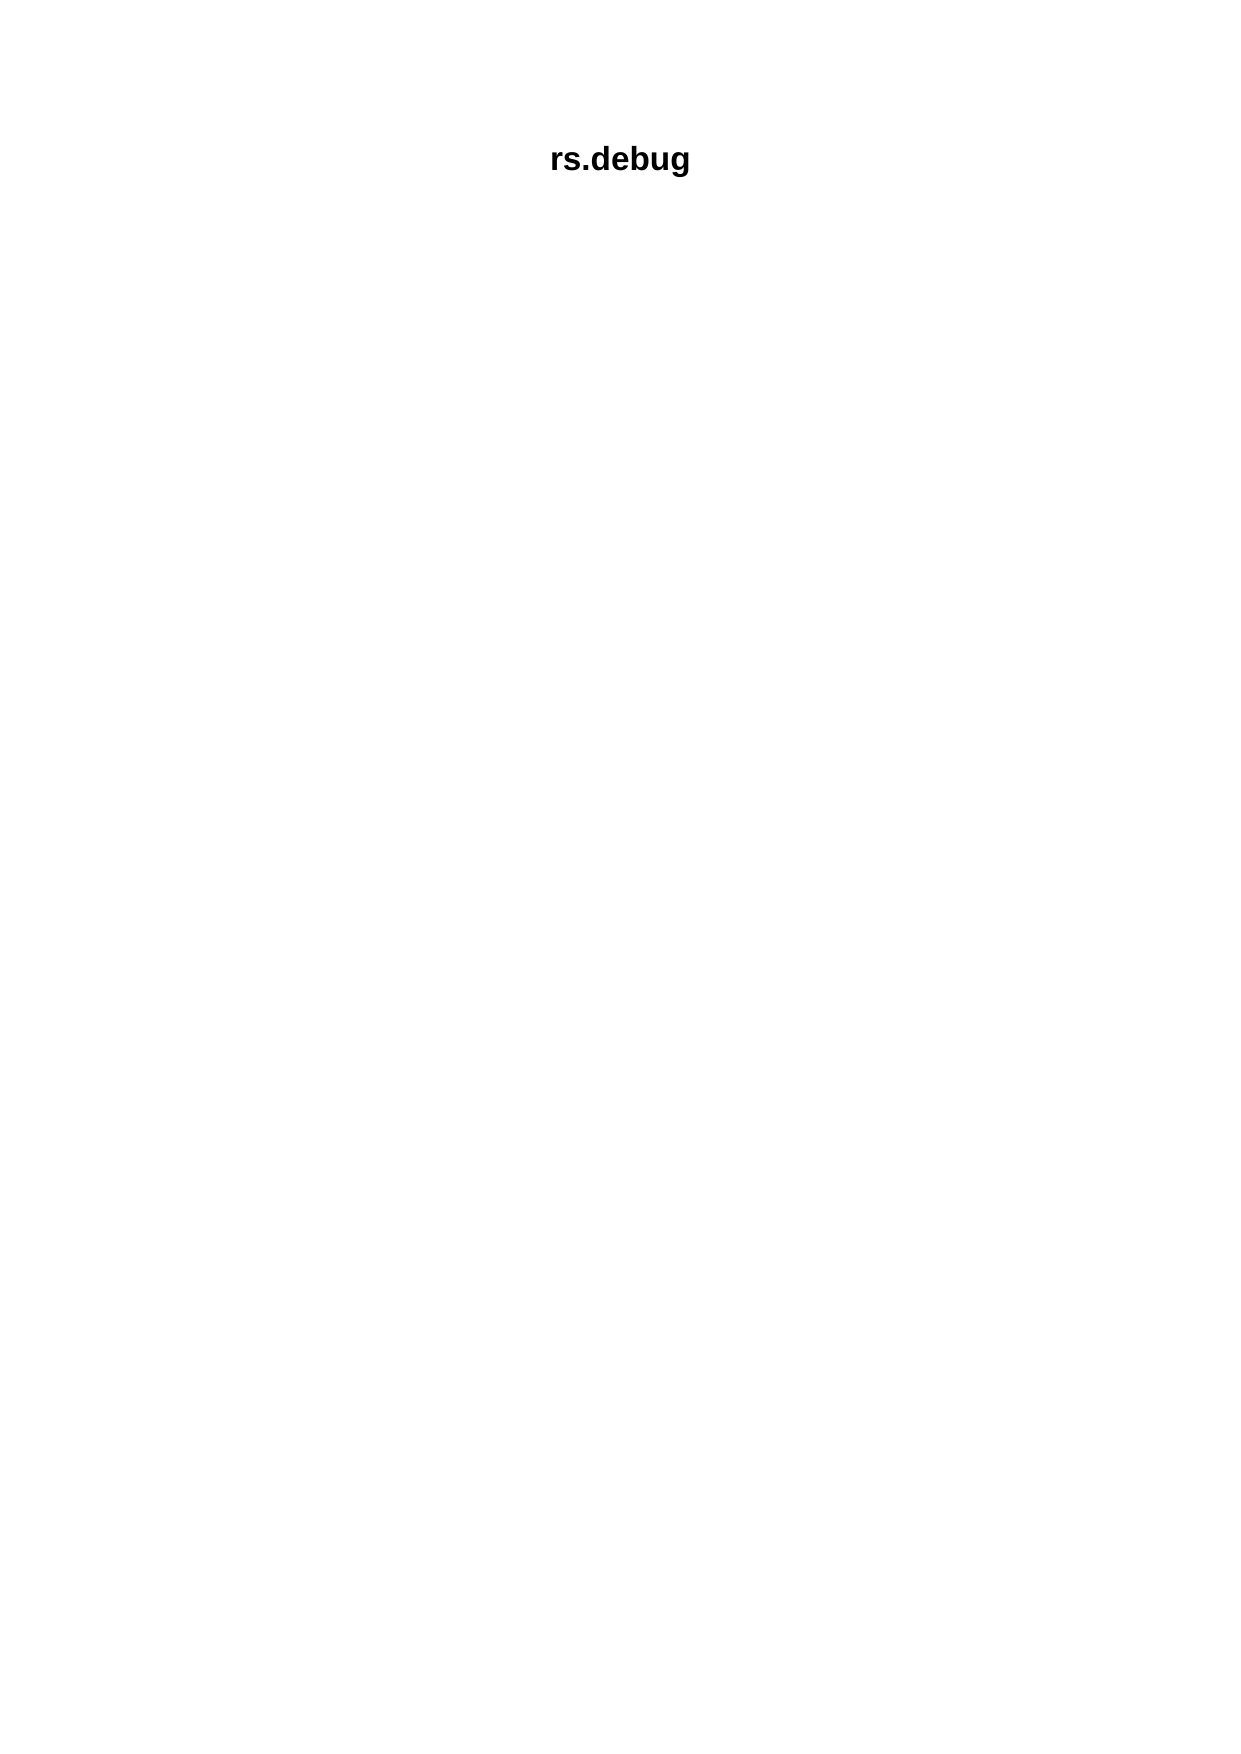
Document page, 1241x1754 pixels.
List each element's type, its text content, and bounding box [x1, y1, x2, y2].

subtitle rs.debug [118, 139, 1122, 177]
